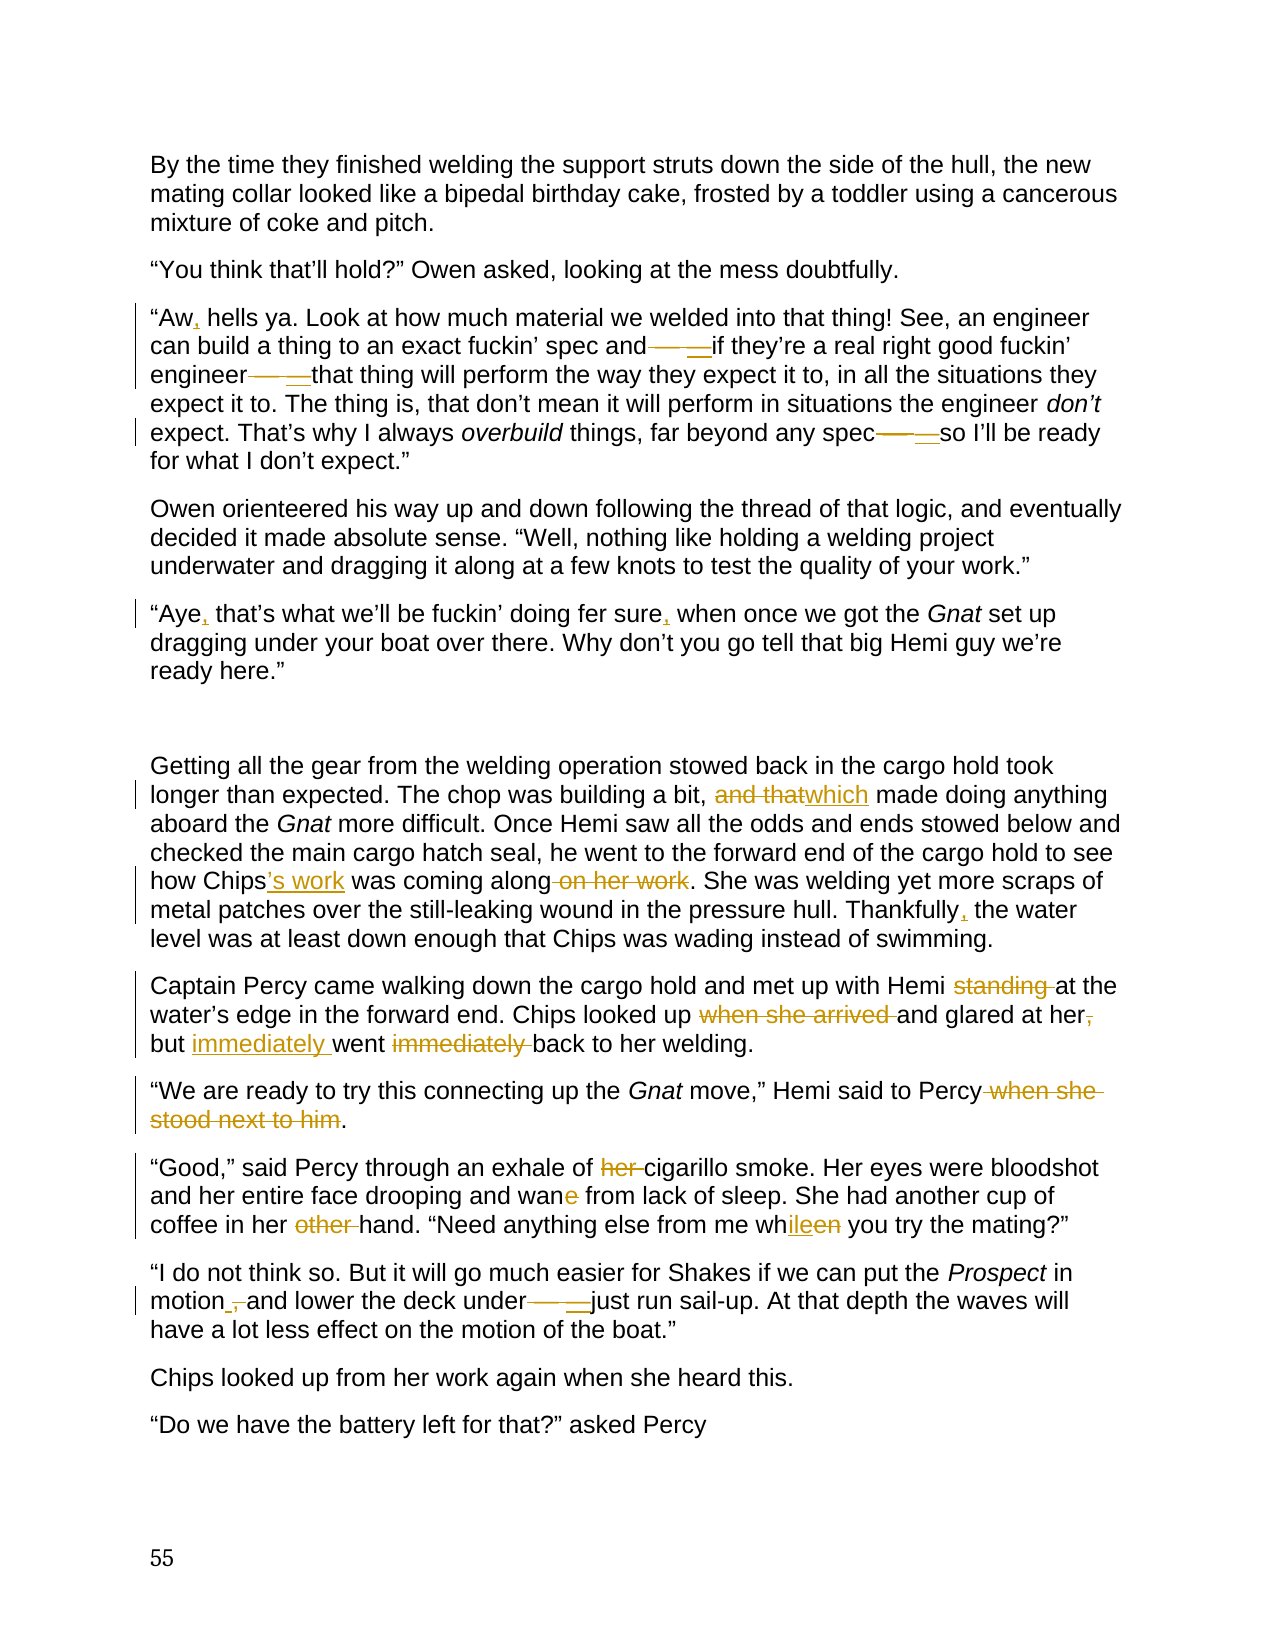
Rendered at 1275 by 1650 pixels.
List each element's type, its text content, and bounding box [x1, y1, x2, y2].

text Chips looked up from her work again when she heard this. [150, 1362, 1125, 1391]
text Owen orienteered his way up and down following the thread of that logic, and eventually decided it made absolute sense. “Well, nothing like holding a welding project underwater and dragging it along at a few knots to test the quality of your work.” [150, 494, 1125, 580]
text “Good,” said Percy through an exhale of cigarillo smoke. Her eyes were bloodshot and her entire face drooping and wan from lack of sleep. She had another cup of coffee in her hand. “Need anything else from me while you try the mating?” [150, 1152, 1125, 1239]
text “Aw, hells ya. Look at how much material we welded into that thing! See, an engineer can build a thing to an exact fuckin’ spec and—if they’re a real right good fuckin’ engineer—that thing will perform the way they expect it to, in all the situations they expect it to. The thing is, that don’t mean it will perform in situations the engineer don’t expect. That’s why I always overbuild things, far beyond any spec—so I’ll be ready for what I don’t expect.” [150, 302, 1125, 475]
text “Aye, that’s what we’ll be fuckin’ doing fer sure, when once we got the Gnat set up dragging under your boat over there. Why don’t you go tell that big Hemi guy we’re ready here.” [150, 599, 1125, 685]
text Getting all the gear from the welding operation stowed back in the cargo hold took longer than expected. The chop was building a bit, which made doing anything aboard the Gnat more difficult. Once Hemi saw all the odds and ends stowed below and checked the main cargo hatch seal, he went to the forward end of the cargo hold to see how Chips’s work was coming along. She was welding yet more scraps of metal patches over the still-leaking wound in the pressure hull. Thankfully, the water level was at least down enough that Chips was wading instead of swimming. [150, 751, 1125, 952]
text “Do we have the battery left for that?” asked Percy [150, 1410, 1125, 1439]
text Captain Percy came walking down the cargo hold and met up with Hemi at the water’s edge in the forward end. Chips looked up and glared at her but immediately went back to her welding. [150, 971, 1125, 1057]
text “We are ready to try this connecting up the Gnat move,” Hemi said to Percy. [150, 1076, 1125, 1134]
text By the time they finished welding the support struts down the side of the hull, the new mating collar looked like a bipedal birthday cake, frosted by a toddler using a cancerous mixture of coke and pitch. [150, 150, 1125, 236]
text “You think that’ll hold?” Owen asked, looking at the mess doubtfully. [150, 255, 1125, 284]
text “I do not think so. But it will go much easier for Shakes if we can put the Prospect in motion and lower the deck under—just run sail-up. At that depth the waves will have a lot less effect on the motion of the boat.” [150, 1257, 1125, 1344]
